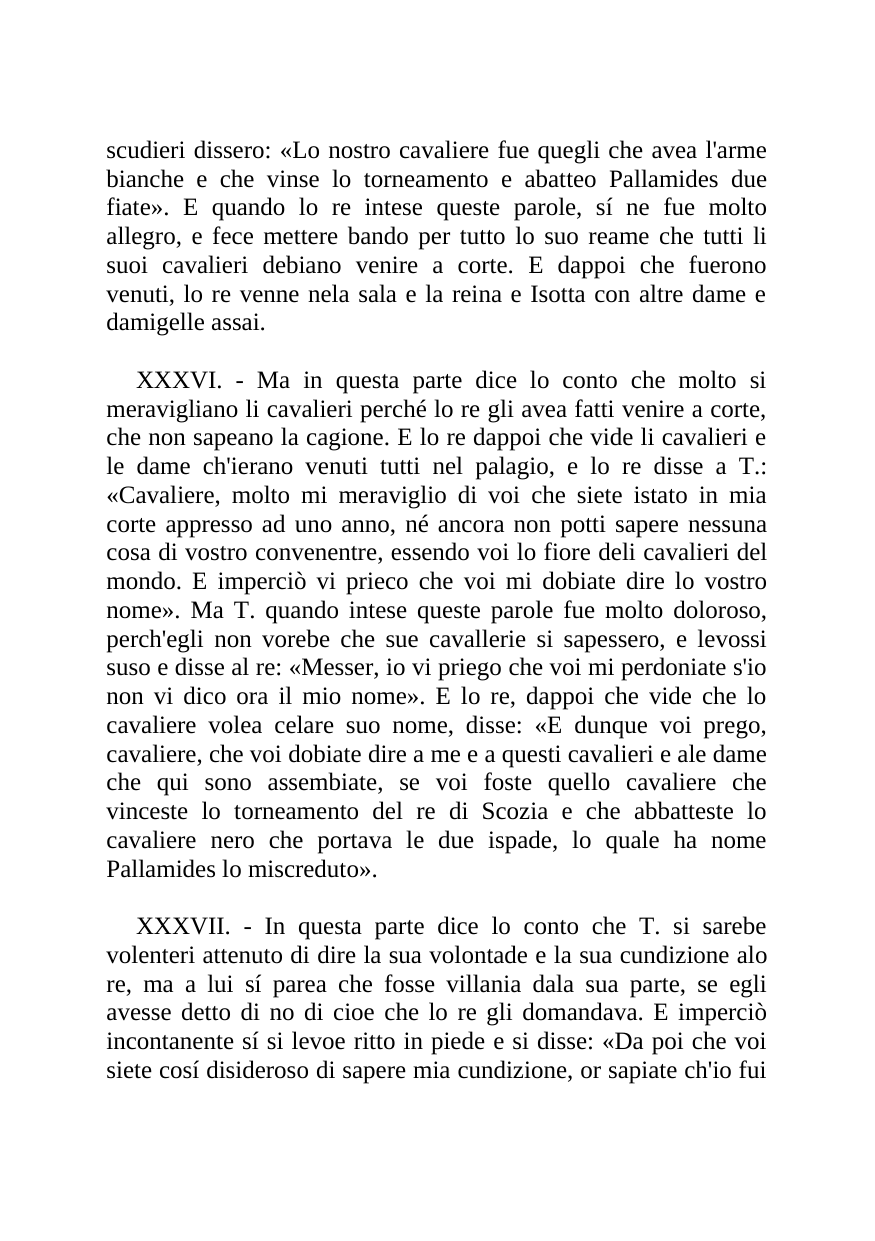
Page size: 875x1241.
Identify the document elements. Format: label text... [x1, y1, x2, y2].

text scudieri dissero: «Lo nostro cavaliere fue quegli che avea l'arme bianche e che vinse lo torneamento e abatteo Pallamides due fiate». E quando lo re intese queste parole, sí ne fue molto allegro, e fece mettere bando per tutto lo suo reame che tutti li suoi cavalieri debiano venire a corte. E dappoi che fuerono venuti, lo re venne nela sala e la reina e Isotta con altre dame e damigelle assai. [106, 135, 768, 336]
text XXXVI. - Ma in questa parte dice lo conto che molto si meravigliano li cavalieri perché lo re gli avea fatti venire a corte, che non sapeano la cagione. E lo re dappoi che vide li cavalieri e le dame ch'ierano venuti tutti nel palagio, e lo re disse a T.: «Cavaliere, molto mi meraviglio di voi che siete istato in mia corte appresso ad uno anno, né ancora non potti sapere nessuna cosa di vostro convenentre, essendo voi lo fiore deli cavalieri del mondo. E imperciò vi prieco che voi mi dobiate dire lo vostro nome». Ma T. quando intese queste parole fue molto doloroso, perch'egli non vorebe che sue cavallerie si sapessero, e levossi suso e disse al re: «Messer, io vi priego che voi mi perdoniate s'io non vi dico ora il mio nome». E lo re, dappoi che vide che lo cavaliere volea celare suo nome, disse: «E dunque voi prego, cavaliere, che voi dobiate dire a me e a questi cavalieri e ale dame che qui sono assembiate, se voi foste quello cavaliere che vinceste lo torneamento del re di Scozia e che abbatteste lo cavaliere nero che portava le due ispade, lo quale ha nome Pallamides lo miscreduto». [106, 365, 768, 882]
text XXXVII. - In questa parte dice lo conto che T. si sarebe volenteri attenuto di dire la sua volontade e la sua cundizione alo re, ma a lui sí parea che fosse villania dala sua parte, se egli avesse detto di no di cioe che lo re gli domandava. E imperciò incontanente sí si levoe ritto in piede e si disse: «Da poi che voi siete cosí disideroso di sapere mia cundizione, or sapiate ch'io fui [106, 911, 768, 1084]
